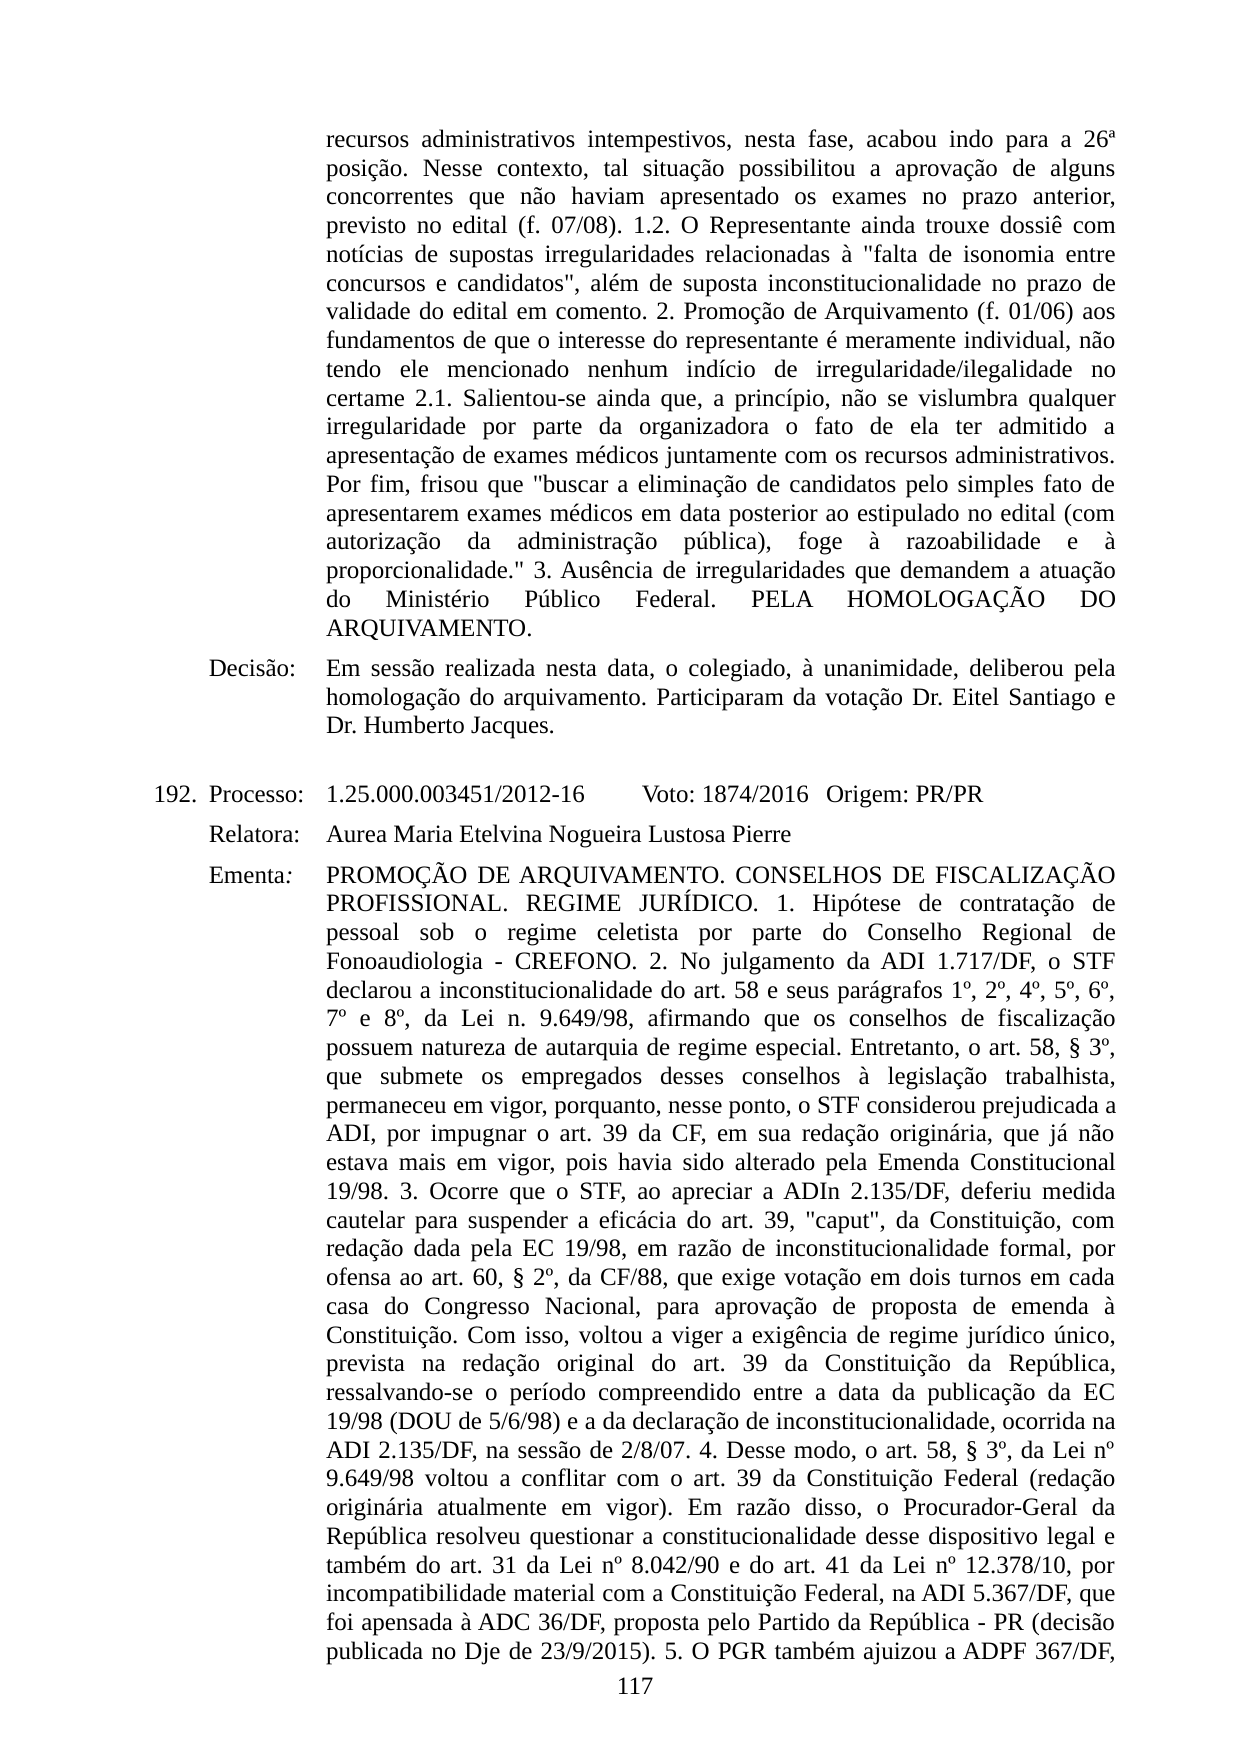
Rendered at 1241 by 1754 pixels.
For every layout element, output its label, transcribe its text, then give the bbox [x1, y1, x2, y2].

table_cell Ementa: [203, 854, 320, 1670]
table_cell [148, 647, 203, 745]
table_header 192. [148, 774, 203, 814]
table_header 1.25.000.003451/2012-16 [320, 774, 636, 814]
table_cell [148, 118, 203, 647]
table_cell [148, 814, 203, 854]
table_header Origem: PR/PR [820, 774, 1122, 814]
table_cell Aurea Maria Etelvina Nogueira Lustosa Pierre [320, 814, 1122, 854]
table_cell [148, 854, 203, 1670]
table_cell Relatora: [203, 814, 320, 854]
table_header Voto: 1874/2016 [636, 774, 820, 814]
table_cell [203, 118, 320, 647]
table_cell recursos administrativos intempestivos, nesta fase, acabou indo para a 26ª posição. Nesse contexto, tal situação possibilitou a aprovação de alguns concorrentes que não haviam apresentado os exames no prazo anterior, previsto no edital (f. 07/08). 1.2. O Representante ainda trouxe dossiê com notícias de supostas irregularidades relacionadas à "falta de isonomia entre concursos e candidatos", além de suposta inconstitucionalidade no prazo de validade do edital em comento. 2. Promoção de Arquivamento (f. 01/06) aos fundamentos de que o interesse do representante é meramente individual, não tendo ele mencionado nenhum indício de irregularidade/ilegalidade no certame 2.1. Salientou-se ainda que, a princípio, não se vislumbra qualquer irregularidade por parte da organizadora o fato de ela ter admitido a apresentação de exames médicos juntamente com os recursos administrativos. Por fim, frisou que "buscar a eliminação de candidatos pelo simples fato de apresentarem exames médicos em data posterior ao estipulado no edital (com autorização da administração pública), foge à razoabilidade e à proporcionalidade." 3. Ausência de irregularidades que demandem a atuação do Ministério Público Federal. PELA HOMOLOGAÇÃO DO ARQUIVAMENTO. [320, 118, 1122, 647]
table_cell PROMOÇÃO DE ARQUIVAMENTO. CONSELHOS DE FISCALIZAÇÃO PROFISSIONAL. REGIME JURÍDICO. 1. Hipótese de contratação de pessoal sob o regime celetista por parte do Conselho Regional de Fonoaudiologia - CREFONO. 2. No julgamento da ADI 1.717/DF, o STF declarou a inconstitucionalidade do art. 58 e seus parágrafos 1º, 2º, 4º, 5º, 6º, 7º e 8º, da Lei n. 9.649/98, afirmando que os conselhos de fiscalização possuem natureza de autarquia de regime especial. Entretanto, o art. 58, § 3º, que submete os empregados desses conselhos à legislação trabalhista, permaneceu em vigor, porquanto, nesse ponto, o STF considerou prejudicada a ADI, por impugnar o art. 39 da CF, em sua redação originária, que já não estava mais em vigor, pois havia sido alterado pela Emenda Constitucional 19/98. 3. Ocorre que o STF, ao apreciar a ADIn 2.135/DF, deferiu medida cautelar para suspender a eficácia do art. 39, "caput", da Constituição, com redação dada pela EC 19/98, em razão de inconstitucionalidade formal, por ofensa ao art. 60, § 2º, da CF/88, que exige votação em dois turnos em cada casa do Congresso Nacional, para aprovação de proposta de emenda à Constituição. Com isso, voltou a viger a exigência de regime jurídico único, prevista na redação original do art. 39 da Constituição da República, ressalvando-se o período compreendido entre a data da publicação da EC 19/98 (DOU de 5/6/98) e a da declaração de inconstitucionalidade, ocorrida na ADI 2.135/DF, na sessão de 2/8/07. 4. Desse modo, o art. 58, § 3º, da Lei nº 9.649/98 voltou a conflitar com o art. 39 da Constituição Federal (redação originária atualmente em vigor). Em razão disso, o Procurador-Geral da República resolveu questionar a constitucionalidade desse dispositivo legal e também do art. 31 da Lei nº 8.042/90 e do art. 41 da Lei nº 12.378/10, por incompatibilidade material com a Constituição Federal, na ADI 5.367/DF, que foi apensada à ADC 36/DF, proposta pelo Partido da República - PR (decisão publicada no Dje de 23/9/2015). 5. O PGR também ajuizou a ADPF 367/DF, [320, 854, 1122, 1670]
table_cell Decisão: [203, 647, 320, 745]
table_cell Em sessão realizada nesta data, o colegiado, à unanimidade, deliberou pela homologação do arquivamento. Participaram da votação Dr. Eitel Santiago e Dr. Humberto Jacques. [320, 647, 1122, 745]
table_header Processo: [203, 774, 320, 814]
